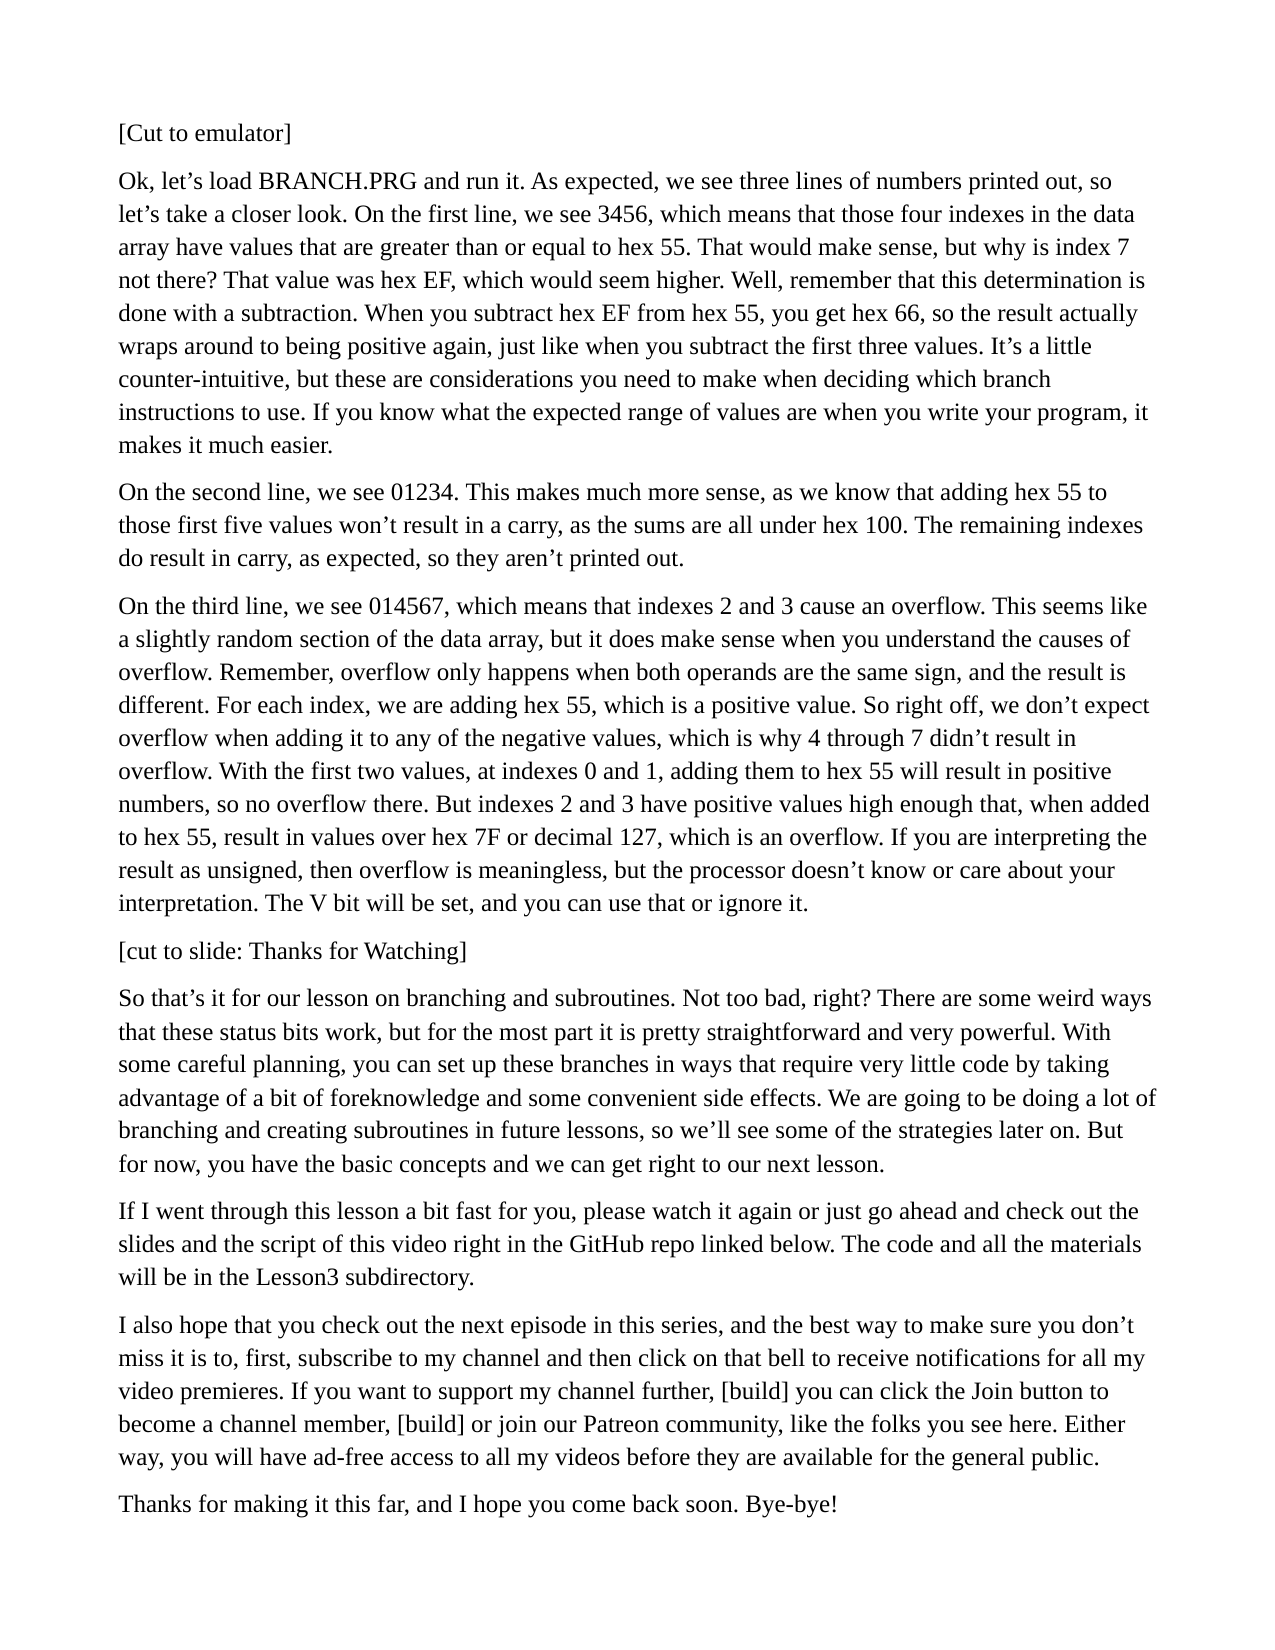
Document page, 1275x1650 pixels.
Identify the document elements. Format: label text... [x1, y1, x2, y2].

text Thanks for making it this far, and I hope you come back soon. Bye-bye! [118, 1489, 1157, 1518]
text If I went through this lesson a bit fast for you, please watch it again or just go ahead and check out the slides and the script of this video right in the GitHub repo linked below. The code and all the materials will be in the Lesson3 subdirectory. [118, 1196, 1157, 1291]
text [Cut to emulator] [118, 118, 1157, 147]
text So that’s it for our lesson on branching and subroutines. Not too bad, right? There are some weird ways that these status bits work, but for the most part it is pretty straightforward and very powerful. With some careful planning, you can set up these branches in ways that require very little code by taking advantage of a bit of foreknowledge and some convenient side effects. We are going to be doing a lot of branching and creating subroutines in future lessons, so we’ll see some of the strategies later on. But for now, you have the basic concepts and we can get right to our next lesson. [118, 983, 1157, 1177]
text Ok, let’s load BRANCH.PRG and run it. As expected, we see three lines of numbers printed out, so let’s take a closer look. On the first line, we see 3456, which means that those four indexes in the data array have values that are greater than or equal to hex 55. That would make sense, but why is index 7 not there? That value was hex EF, which would seem higher. Well, remember that this determination is done with a subtraction. When you subtract hex EF from hex 55, you get hex 66, so the result actually wraps around to being positive again, just like when you subtract the first three values. It’s a little counter-intuitive, but these are considerations you need to make when deciding which branch instructions to use. If you know what the expected range of values are when you write your program, it makes it much easier. [118, 166, 1157, 459]
text [cut to slide: Thanks for Watching] [118, 936, 1157, 965]
text On the third line, we see 014567, which means that indexes 2 and 3 cause an overflow. This seems like a slightly random section of the data array, but it does make sense when you understand the causes of overflow. Remember, overflow only happens when both operands are the same sign, and the result is different. For each index, we are adding hex 55, which is a positive value. So right off, we don’t expect overflow when adding it to any of the negative values, which is why 4 through 7 didn’t result in overflow. With the first two values, at indexes 0 and 1, adding them to hex 55 will result in positive numbers, so no overflow there. But indexes 2 and 3 have positive values high enough that, when added to hex 55, result in values over hex 7F or decimal 127, which is an overflow. If you are interpreting the result as unsigned, then overflow is meaningless, but the processor doesn’t know or care about your interpretation. The V bit will be set, and you can use that or ignore it. [118, 591, 1157, 917]
text On the second line, we see 01234. This makes much more sense, as we know that adding hex 55 to those first five values won’t result in a carry, as the sums are all under hex 100. The remaining indexes do result in carry, as expected, so they aren’t printed out. [118, 477, 1157, 572]
text I also hope that you check out the next episode in this series, and the best way to make sure you don’t miss it is to, first, subscribe to my channel and then click on that bell to receive notifications for all my video premieres. If you want to support my channel further, [build] you can click the Join button to become a channel member, [build] or join our Patreon community, like the folks you see here. Either way, you will have ad-free access to all my videos before they are available for the general public. [118, 1310, 1157, 1471]
